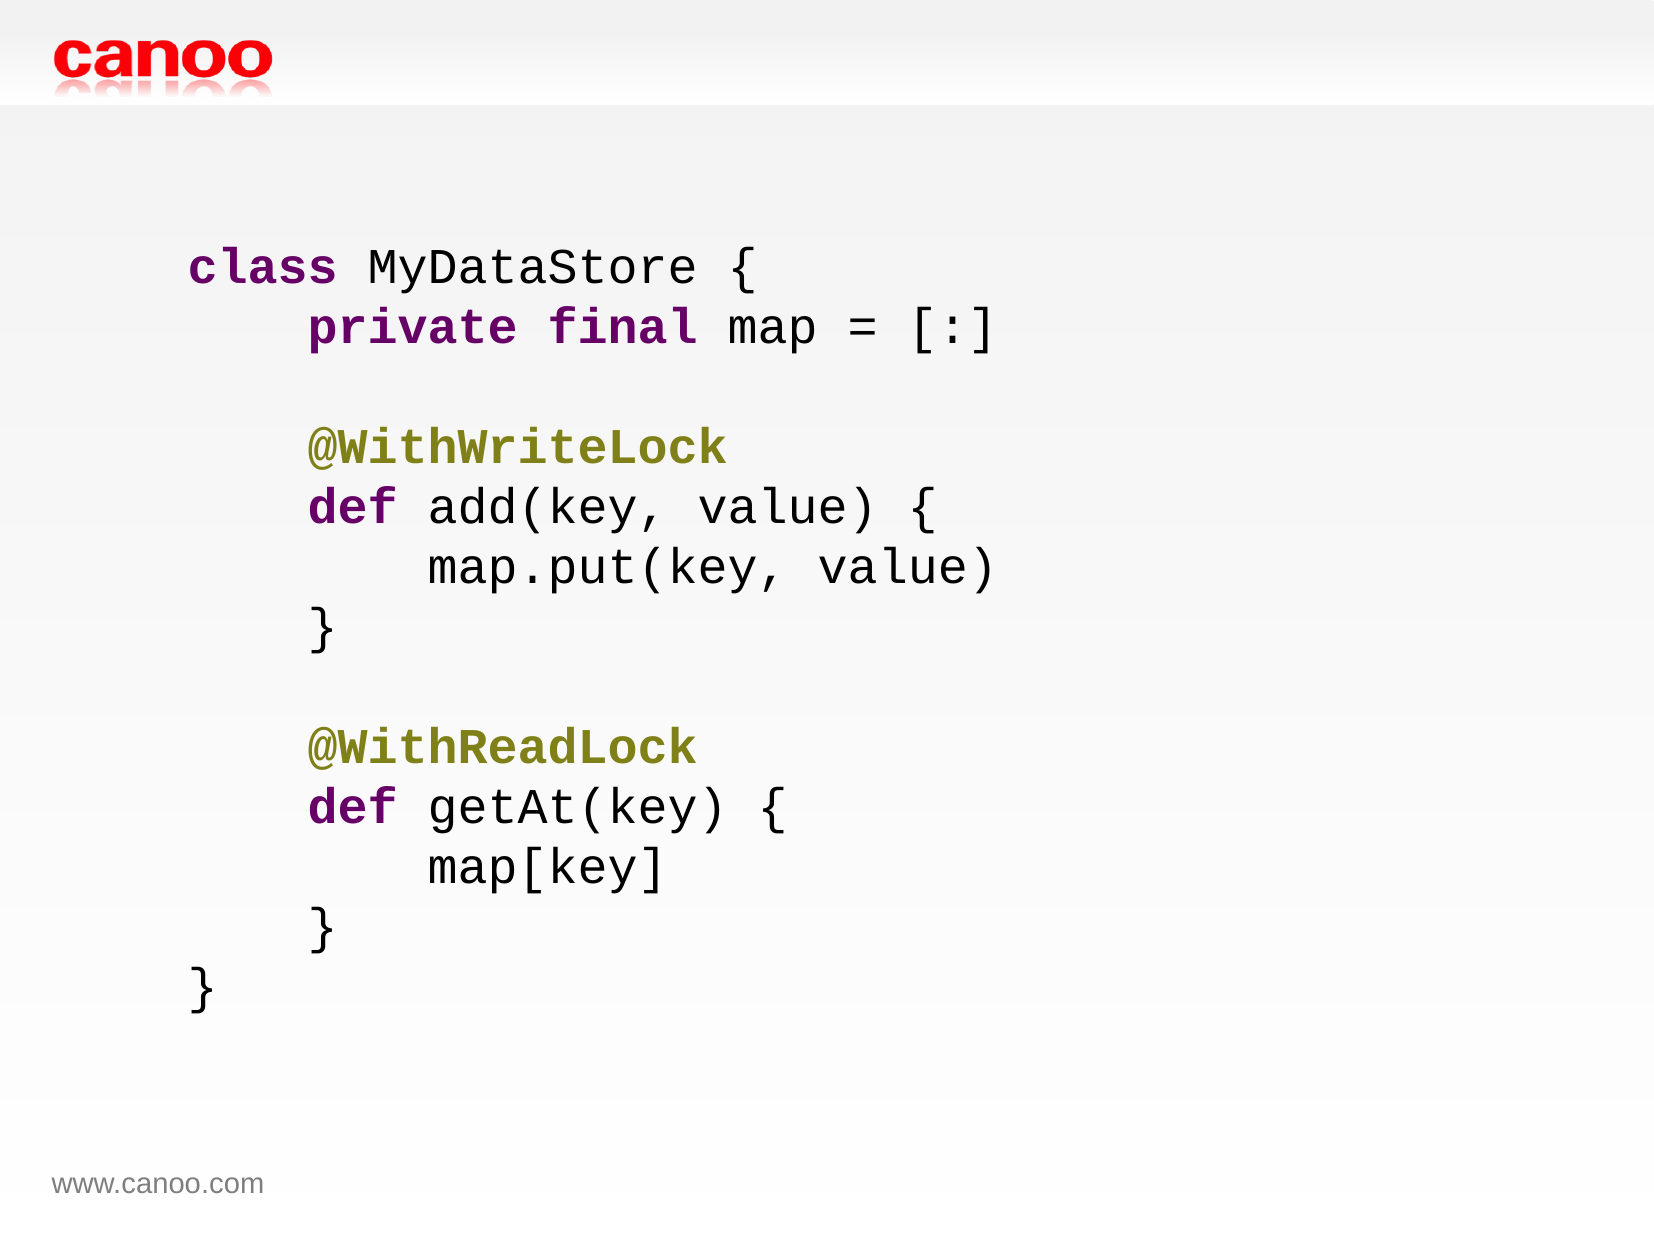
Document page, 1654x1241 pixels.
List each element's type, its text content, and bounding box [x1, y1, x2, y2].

picture [51, 37, 273, 119]
text_box class MyDataStore { private final map = [:] @WithWriteLock def add(key, value) { map.put(key, value) } @WithReadLock def getAt(key) { map[key] } } [187, 145, 1609, 1101]
